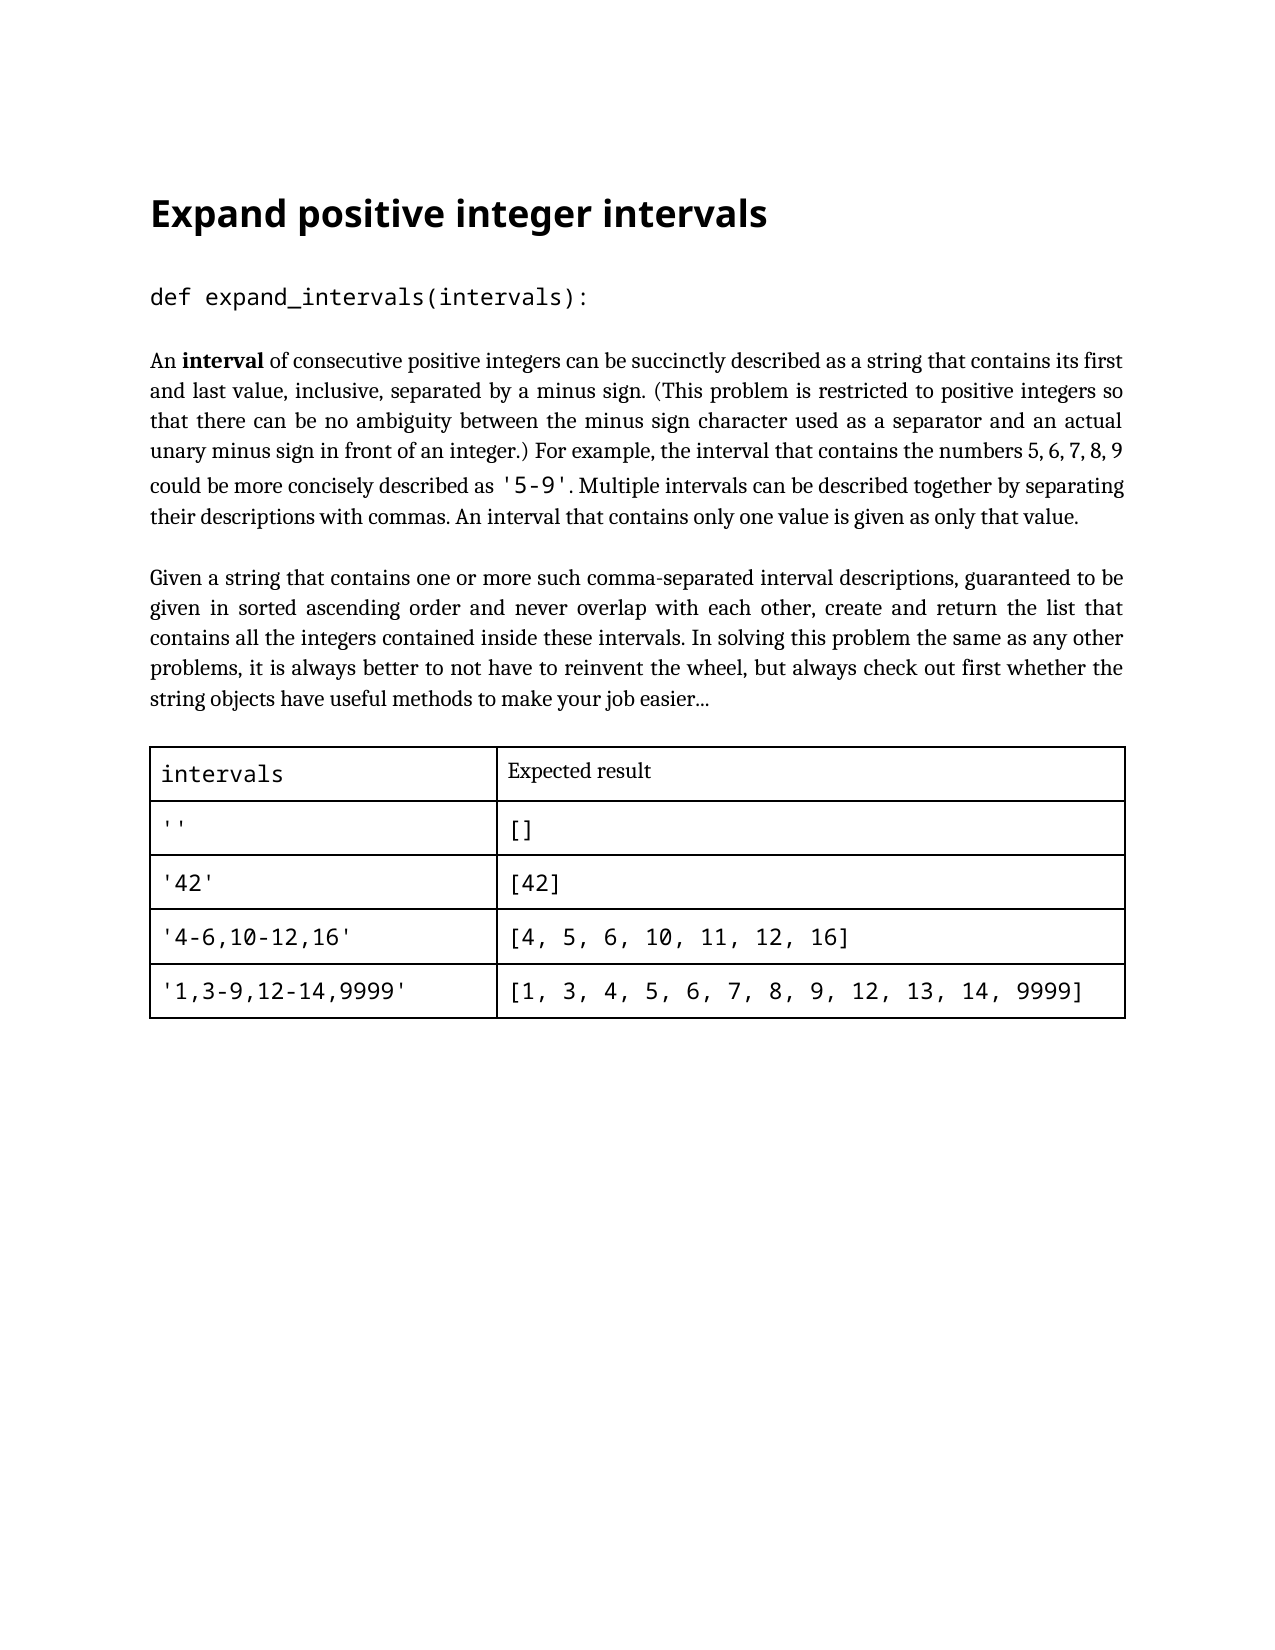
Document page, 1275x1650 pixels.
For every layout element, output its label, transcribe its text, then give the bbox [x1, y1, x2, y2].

table_cell '4-6,10-12,16' [151, 910, 496, 962]
table_cell [42] [498, 856, 1124, 908]
text def expand_intervals(intervals): [150, 281, 1125, 312]
table_cell '1,3-9,12-14,9999' [151, 965, 496, 1017]
subtitle Expand positive integer intervals [150, 187, 1125, 238]
table_cell [] [498, 802, 1124, 854]
table_cell [1, 3, 4, 5, 6, 7, 8, 9, 12, 13, 14, 9999] [498, 965, 1124, 1017]
text An interval of consecutive positive integers can be succinctly described as a string that contains its first and last value, inclusive, separated by a minus sign. (This problem is restricted to positive integers so that there can be no ambiguity between the minus sign character used as a separator and an actual unary minus sign in front of an integer.) For example, the interval that contains the numbers 5, 6, 7, 8, 9 could be more concisely described as '5-9'. Multiple intervals can be described together by separating their descriptions with commas. An interval that contains only one value is given as only that value. [150, 347, 1125, 531]
table_cell [4, 5, 6, 10, 11, 12, 16] [498, 910, 1124, 962]
text Given a string that contains one or more such comma-separated interval descriptions, guaranteed to be given in sorted ascending order and never overlap with each other, create and return the list that contains all the integers contained inside these intervals. In solving this problem the same as any other problems, it is always better to not have to reinvent the wheel, but always check out first whether the string objects have useful methods to make your job easier... [150, 564, 1125, 712]
table_header intervals [151, 748, 496, 800]
table_cell '' [151, 802, 496, 854]
table_cell '42' [151, 856, 496, 908]
table_header Expected result [498, 748, 1124, 800]
